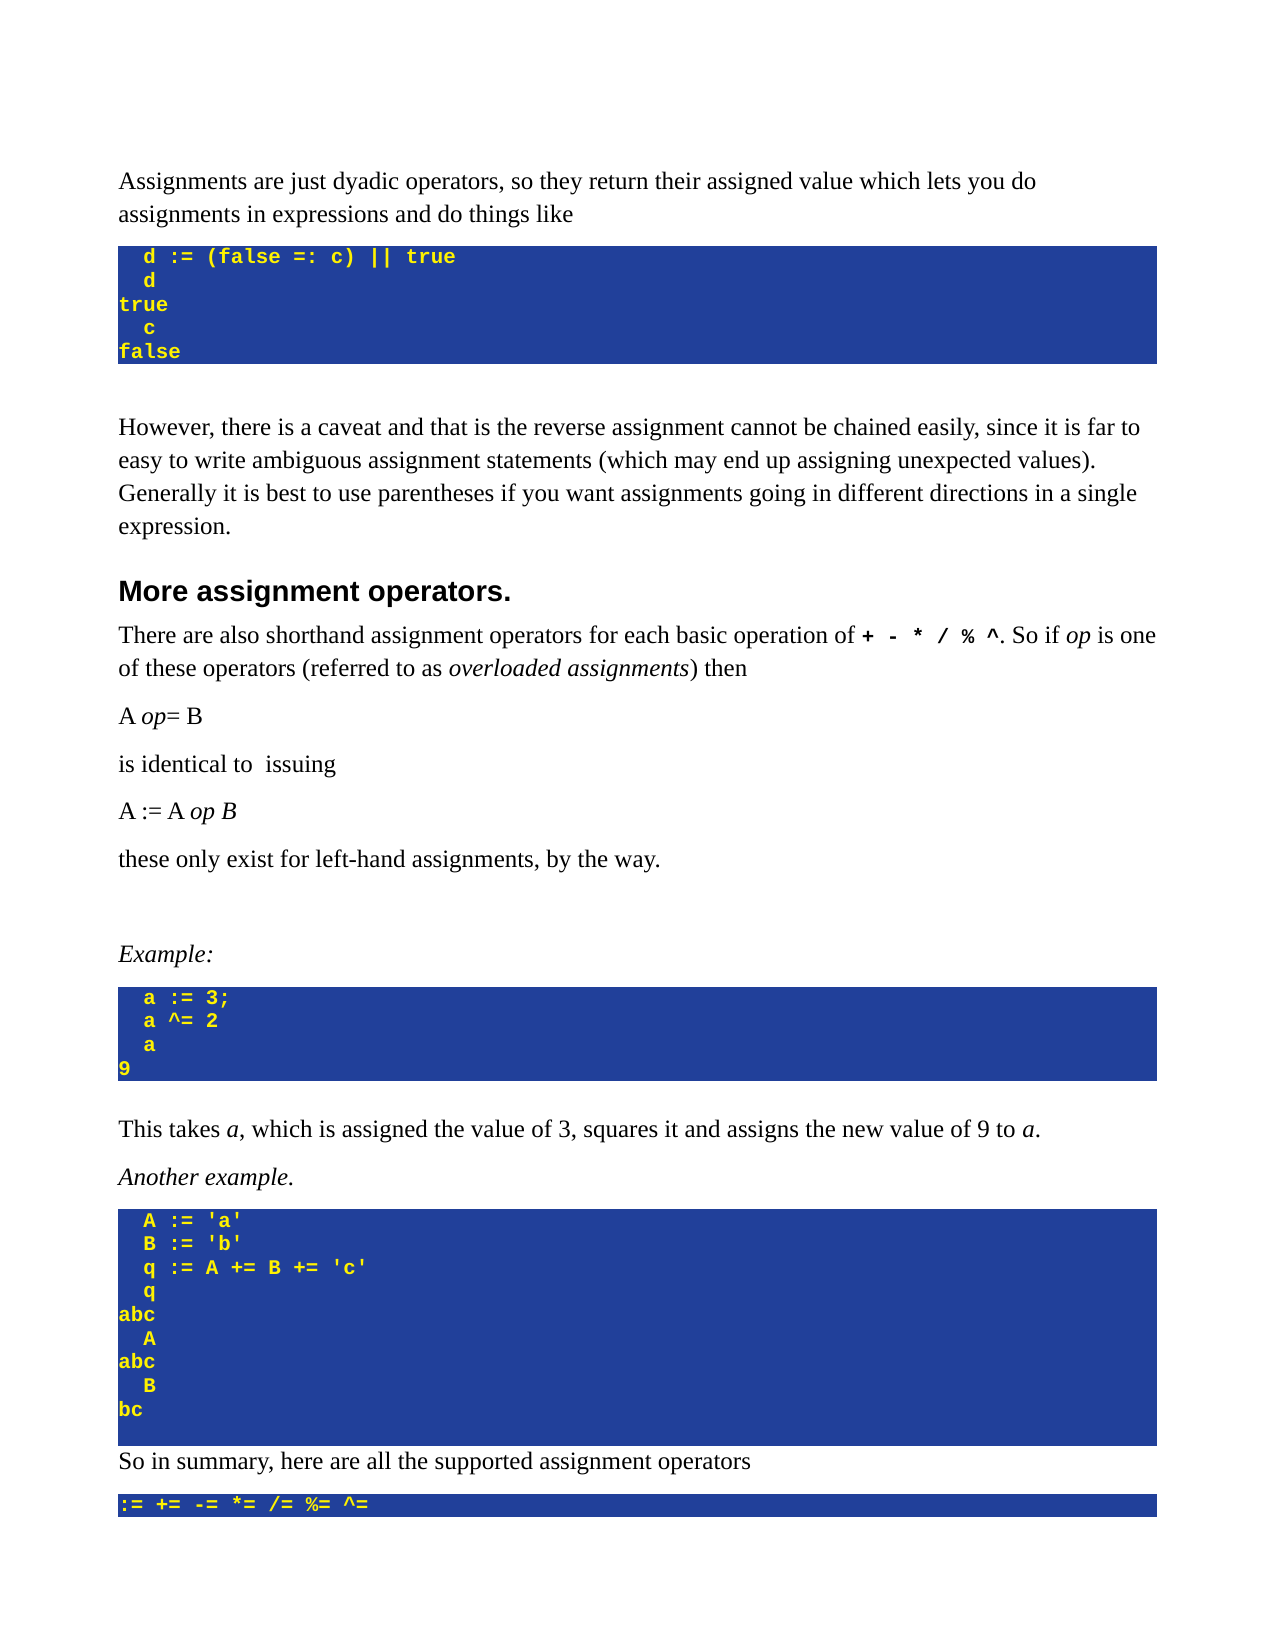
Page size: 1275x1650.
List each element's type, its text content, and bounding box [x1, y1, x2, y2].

text A := A op B [118, 796, 1157, 825]
text However, there is a caveat and that is the reverse assignment cannot be chained easily, since it is far to easy to write ambiguous assignment statements (which may end up assigning unexpected values). Generally it is best to use parentheses if you want assignments going in different directions in a single expression. [118, 412, 1157, 540]
text So in summary, here are all the supported assignment operators [118, 1446, 1157, 1475]
text 9 [118, 1058, 1157, 1081]
text There are also shorthand assignment operators for each basic operation of + - * / % ^. So if op is one of these operators (referred to as overloaded assignments) then [118, 620, 1157, 682]
text is identical to issuing [118, 749, 1157, 777]
text Assignments are just dyadic operators, so they return their assigned value which lets you do assignments in expressions and do things like [118, 166, 1157, 227]
text q [118, 1281, 1157, 1304]
text false [118, 341, 1157, 364]
text Example: [118, 939, 1157, 968]
text true [118, 294, 1157, 317]
text these only exist for left-hand assignments, by the way. [118, 844, 1157, 873]
text Another example. [118, 1162, 1157, 1191]
text This takes a, which is assigned the value of 3, squares it and assigns the new value of 9 to a. [118, 1081, 1157, 1143]
text abc [118, 1351, 1157, 1375]
text := += -= *= /= %= ^= [118, 1494, 1157, 1517]
text bc [118, 1399, 1157, 1422]
text abc [118, 1304, 1157, 1328]
text A op= B [118, 701, 1157, 730]
text A := 'a' [118, 1209, 1157, 1233]
subtitle More assignment operators. [118, 573, 1157, 607]
text a ^= 2 [118, 1010, 1157, 1034]
text B := 'b' [118, 1233, 1157, 1257]
text B [118, 1375, 1157, 1399]
text c [118, 317, 1157, 341]
text q := A += B += 'c' [118, 1257, 1157, 1281]
text d := (false =: c) || true [118, 246, 1157, 270]
text a := 3; [118, 987, 1157, 1010]
text A [118, 1328, 1157, 1351]
text d [118, 270, 1157, 294]
text a [118, 1034, 1157, 1058]
